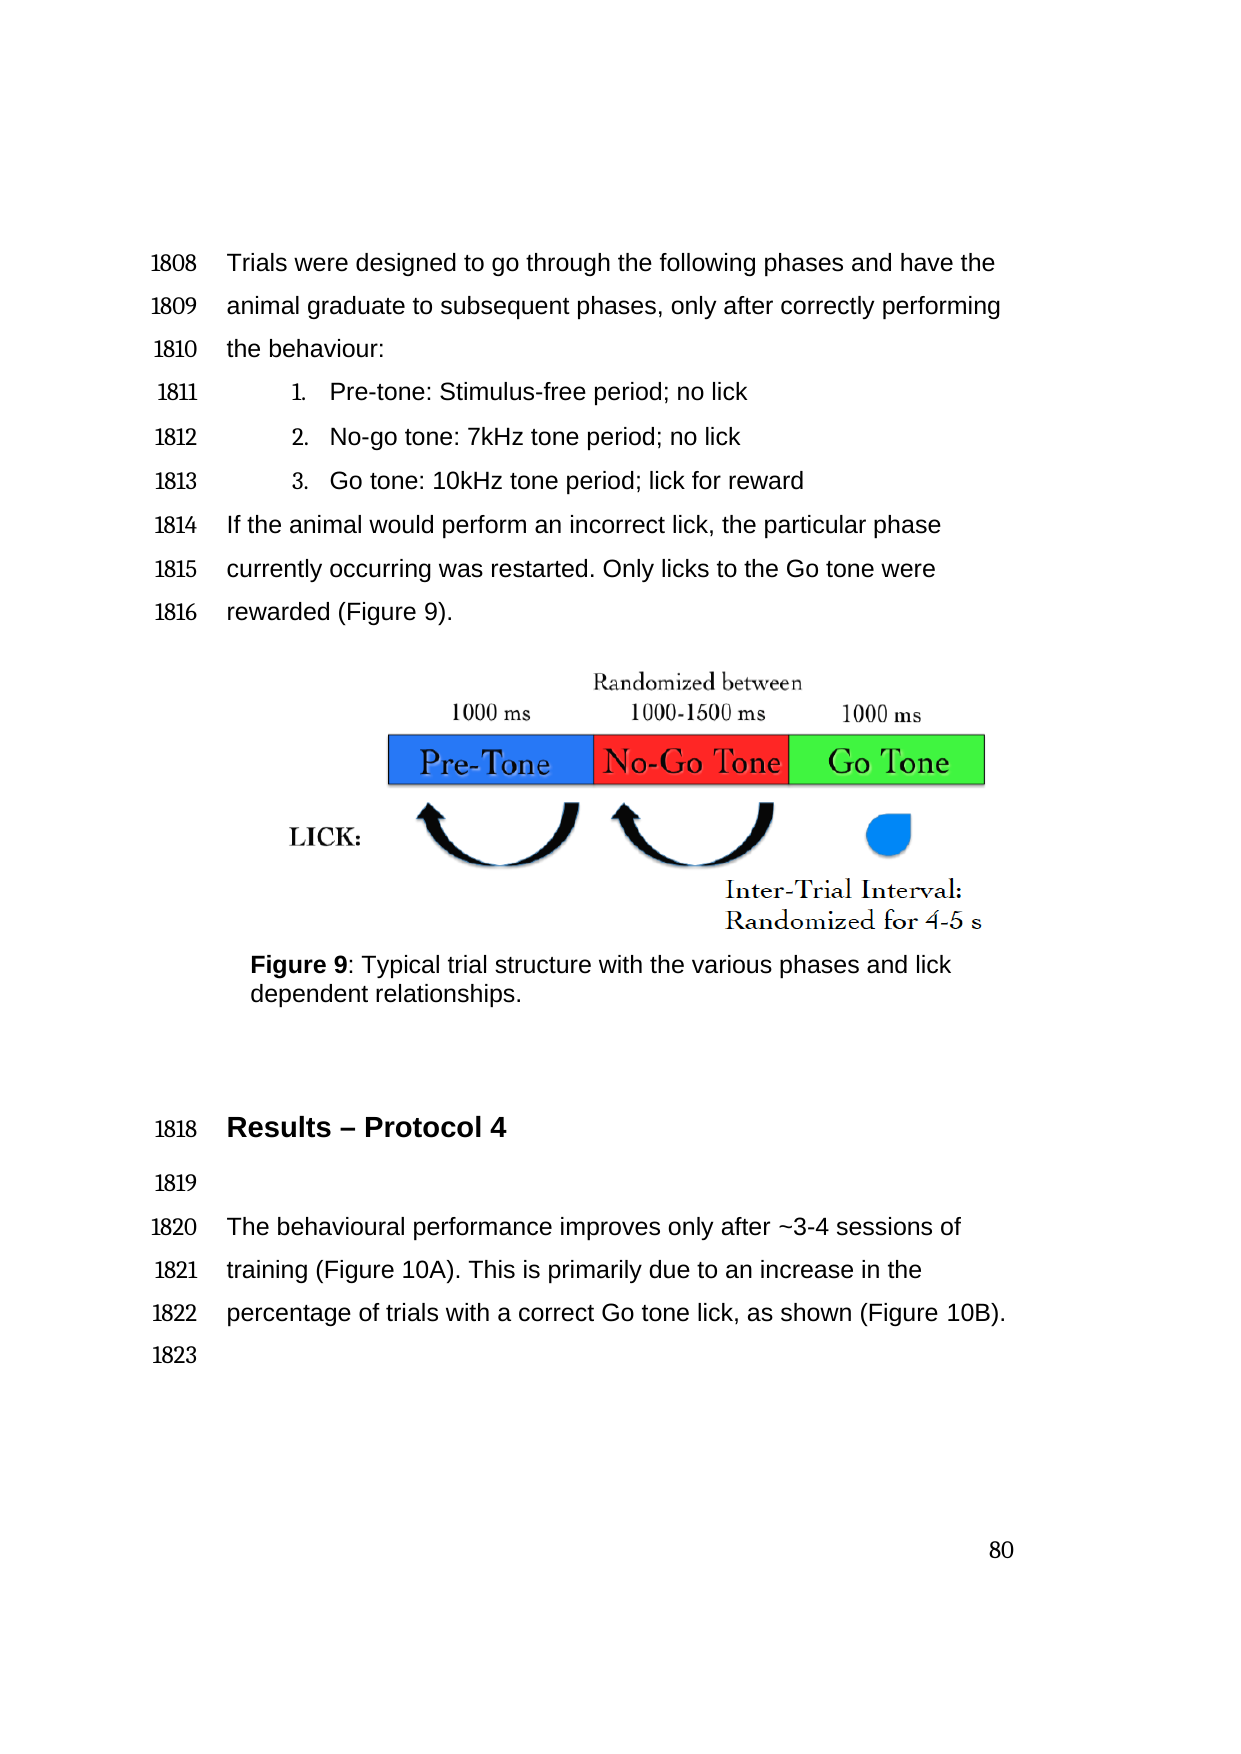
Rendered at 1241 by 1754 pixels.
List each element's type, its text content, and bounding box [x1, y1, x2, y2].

text Figure 9: Typical trial structure with the various phases and lick dependent relationships. [250, 938, 990, 1008]
subtitle Results – Protocol 4 [226, 1110, 1014, 1143]
picture [250, 652, 990, 938]
text Trials were designed to go through the following phases and have the animal graduate to subsequent phases, only after correctly performing the behaviour: [226, 248, 1014, 363]
list Go tone: 10kHz tone period; lick for reward [292, 466, 1014, 496]
list No-go tone: 7kHz tone period; no lick [292, 421, 1014, 451]
text The behavioural performance improves only after ~3-4 sessions of training (Figure 10A). This is primarily due to an increase in the percentage of trials with a correct Go tone lick, as shown (Figure 10B). [226, 1212, 1014, 1327]
text If the animal would perform an incorrect lick, the particular phase currently occurring was restarted. Only licks to the Go tone were rewarded (Figure 9). [226, 510, 1014, 625]
list Pre-tone: Stimulus-free period; no lick [292, 377, 1014, 407]
